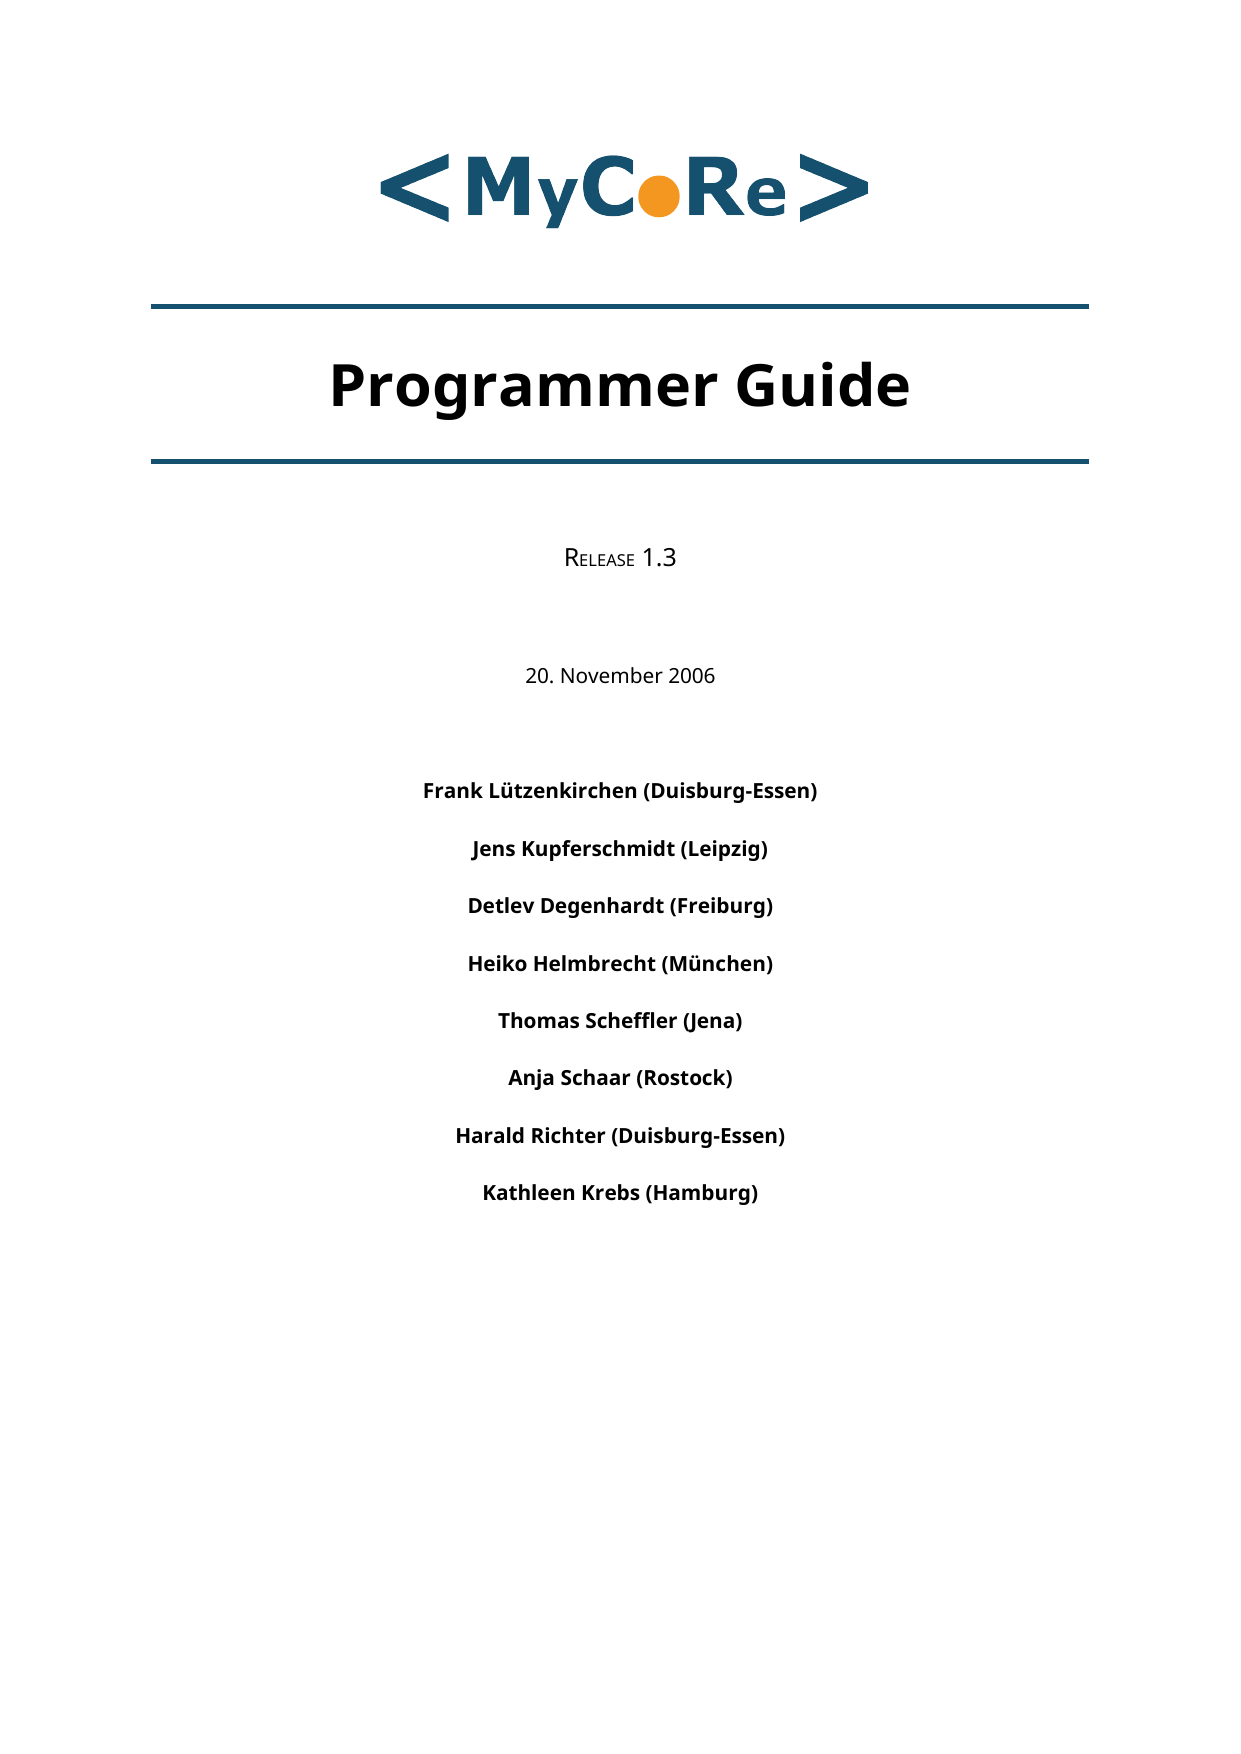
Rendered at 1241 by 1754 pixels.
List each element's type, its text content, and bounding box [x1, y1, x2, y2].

table_cell Release 1.3 20. November 2006 Frank Lützenkirchen (Duisburg-Essen) Jens Kupferschmidt (Leipzig) Detlev Degenhardt (Freiburg) Heiko Helmbrecht (München) Thomas Scheffler (Jena) Anja Schaar (Rostock) Harald Richter (Duisburg-Essen) Kathleen Krebs (Hamburg) [151, 464, 1089, 1264]
table_header Programmer Guide [151, 309, 1089, 459]
picture [360, 146, 880, 239]
